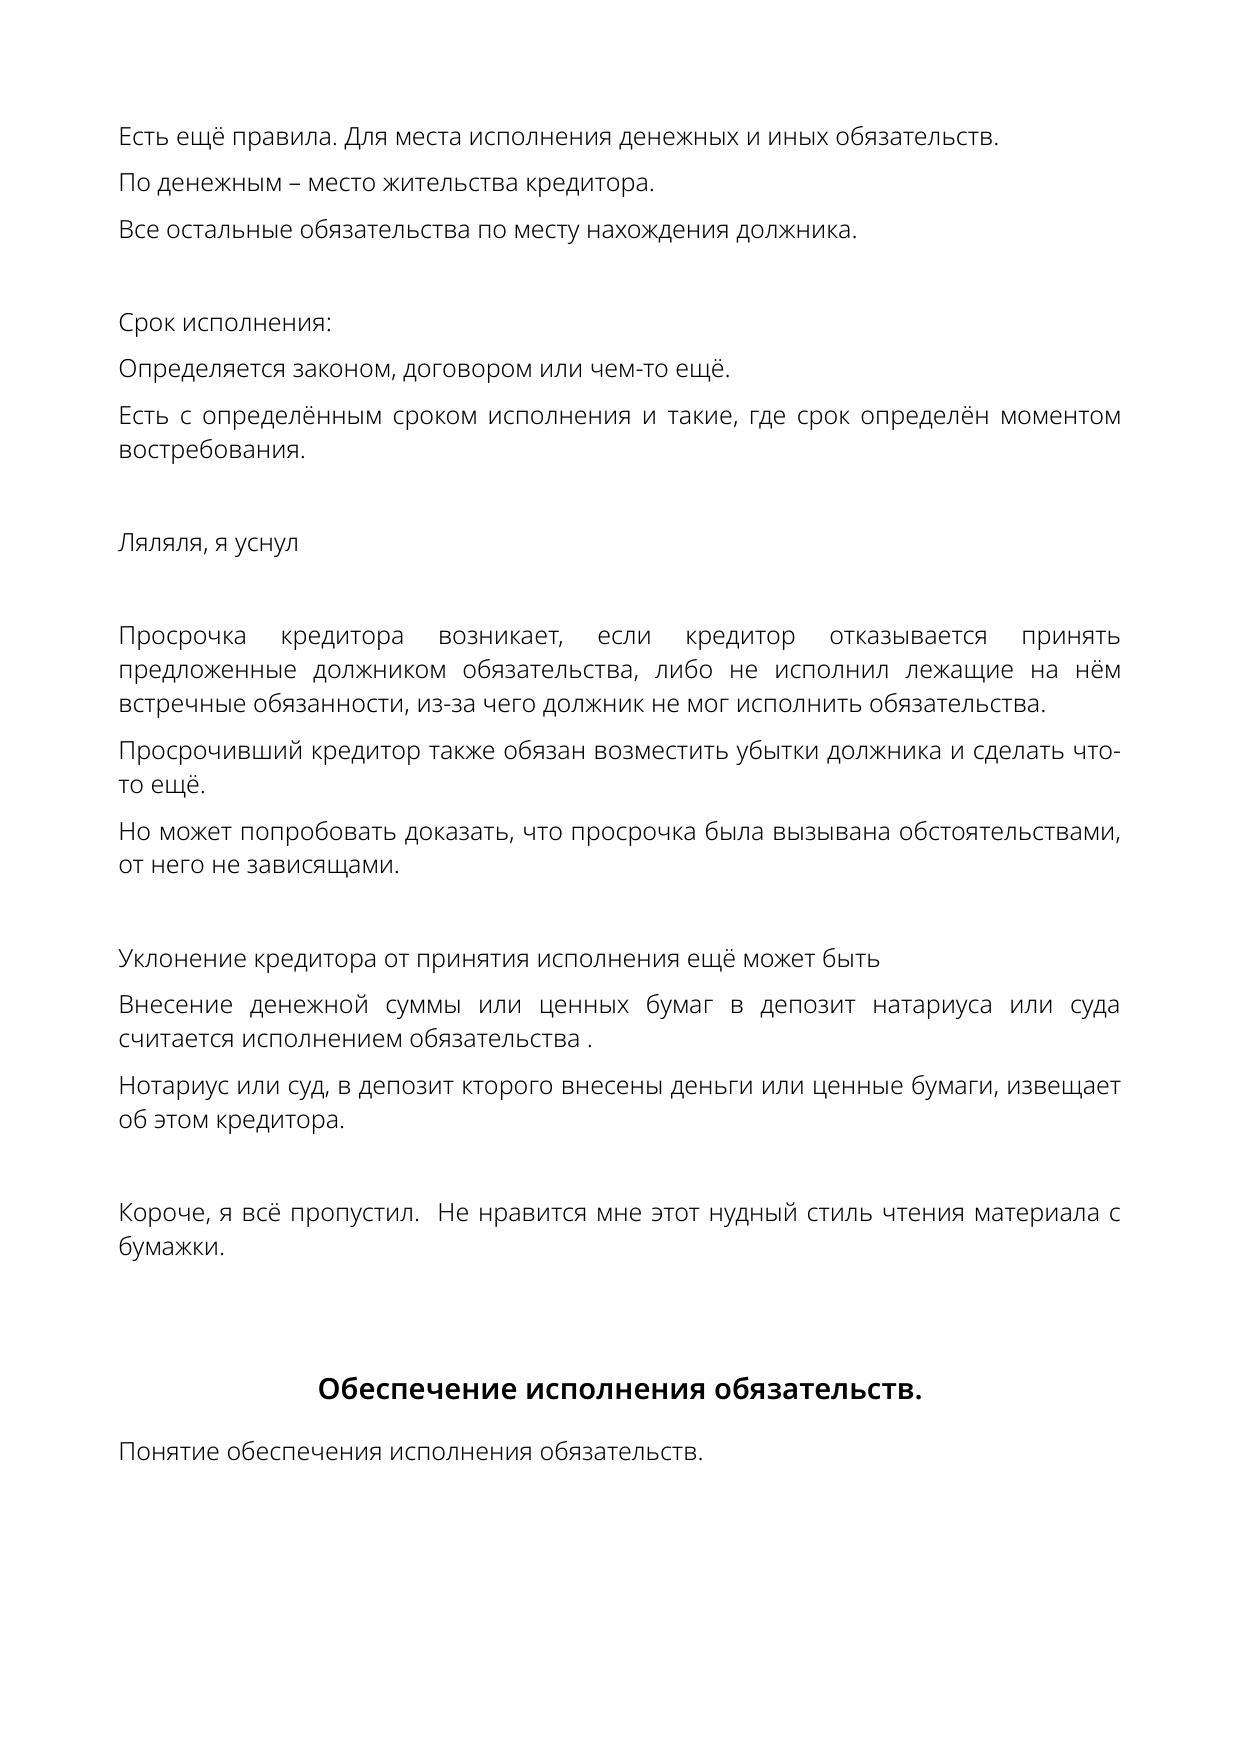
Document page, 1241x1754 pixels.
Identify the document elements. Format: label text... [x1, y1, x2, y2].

subtitle Обеспечение исполнения обязательств. [118, 1368, 1122, 1408]
text Есть с определённым сроком исполнения и такие, где срок определён моментом востребования. [118, 397, 1122, 466]
text Ляляля, я уснул [118, 525, 1122, 559]
text По денежным – место жительства кредитора. [118, 165, 1122, 199]
text Короче, я всё пропустил. Не нравится мне этот нудный стиль чтения материала с бумажки. [118, 1195, 1122, 1263]
text Но может попробовать доказать, что просрочка была вызывана обстоятельствами, от него не зависящами. [118, 813, 1122, 881]
text Определяется законом, договором или чем-то ещё. [118, 351, 1122, 385]
text Понятие обеспечения исполнения обязательств. [118, 1433, 1122, 1467]
text Уклонение кредитора от принятия исполнения ещё может быть [118, 940, 1122, 974]
text Все остальные обязательства по месту нахождения должника. [118, 211, 1122, 245]
text Срок исполнения: [118, 304, 1122, 338]
text Нотариус или суд, в депозит кторого внесены деньги или ценные бумаги, извещает об этом кредитора. [118, 1067, 1122, 1136]
text Просрочивший кредитор также обязан возместить убытки должника и сделать что-то ещё. [118, 732, 1122, 801]
text Внесение денежной суммы или ценных бумаг в депозит натариуса или суда считается исполнением обязательства . [118, 987, 1122, 1055]
text Просрочка кредитора возникает, если кредитор отказывается принять предложенные должником обязательства, либо не исполнил лежащие на нём встречные обязанности, из-за чего должник не мог исполнить обязательства. [118, 618, 1122, 720]
text Есть ещё правила. Для места исполнения денежных и иных обязательств. [118, 118, 1122, 152]
